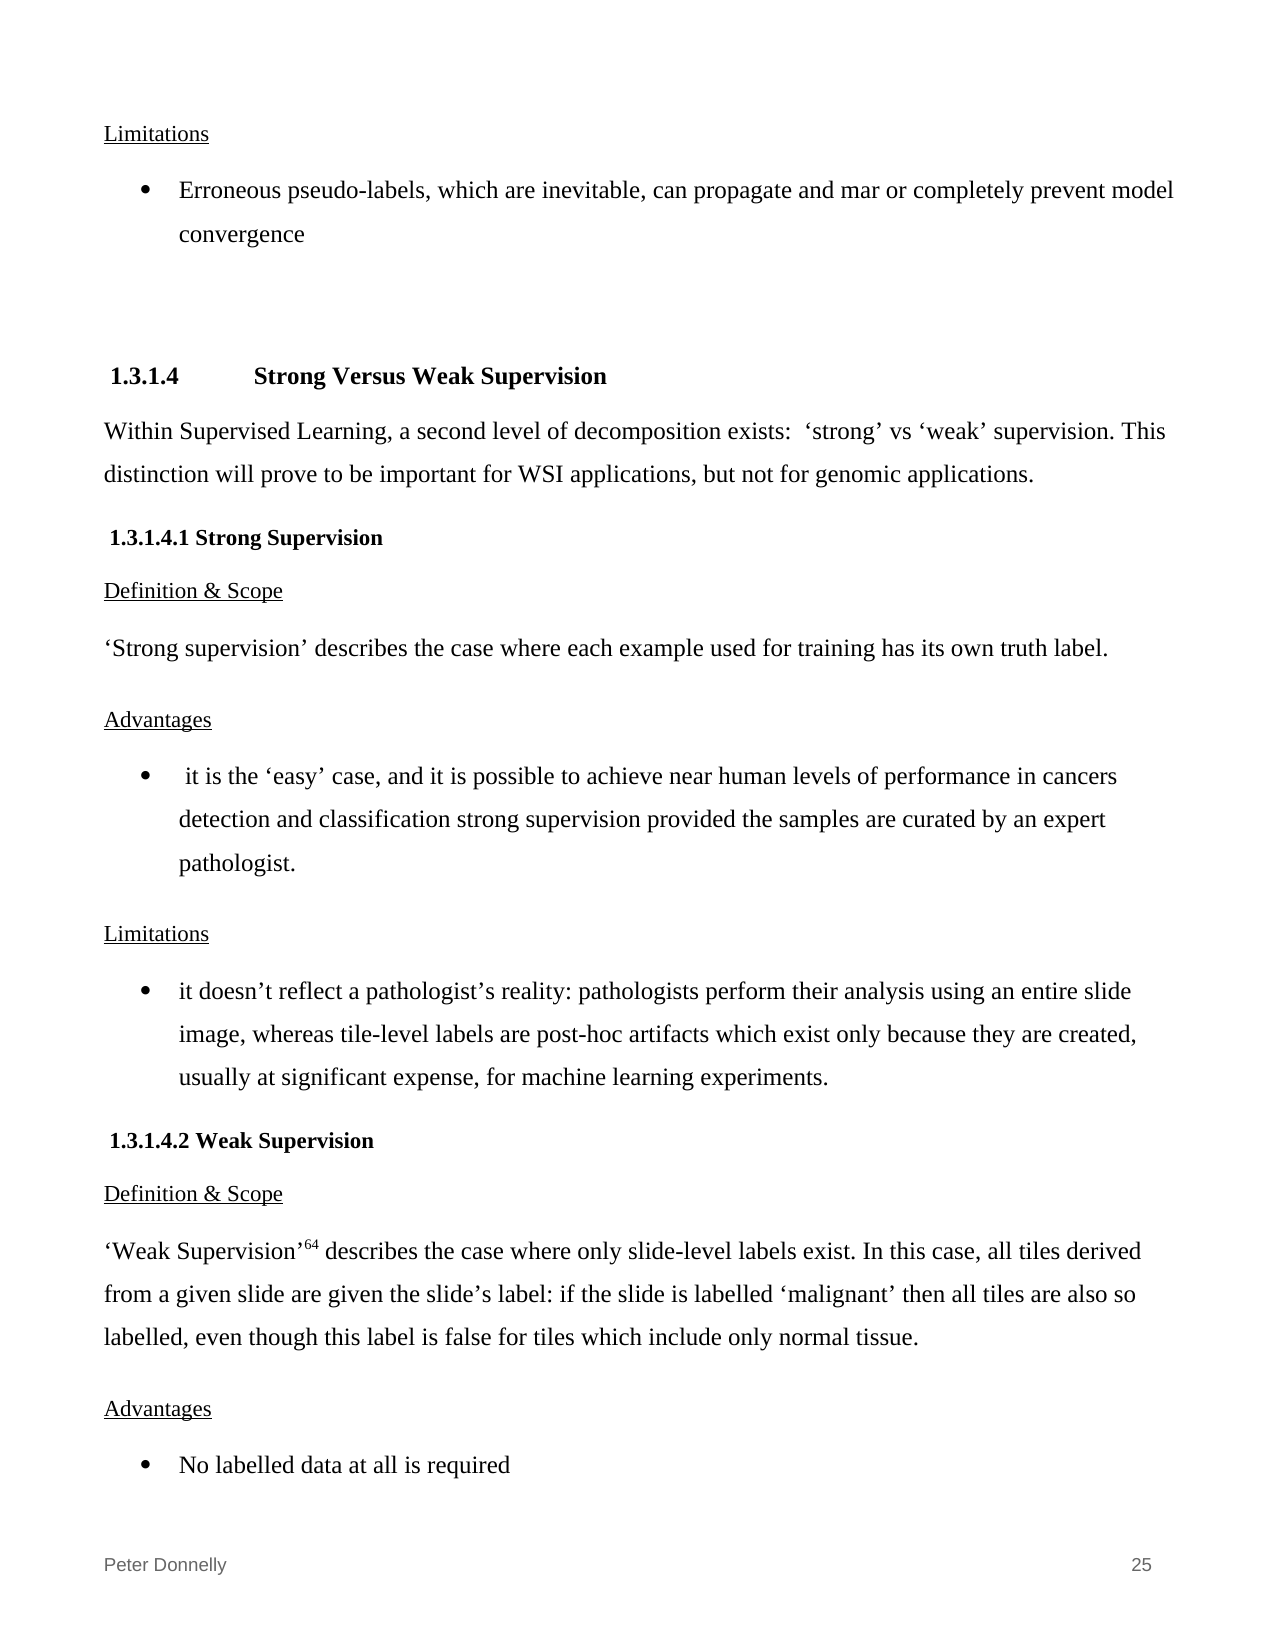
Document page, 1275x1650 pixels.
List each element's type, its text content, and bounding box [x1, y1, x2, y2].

list No labelled data at all is required [141, 1451, 1181, 1479]
subtitle Definition & Scope [86, 577, 1181, 603]
subtitle Weak Supervision [103, 1127, 1181, 1153]
text Within Supervised Learning, a second level of decomposition exists: ‘strong’ vs ‘weak’ supervision. This distinction will prove to be important for WSI applications, but not for genomic applications. [103, 416, 1181, 488]
list it is the ‘easy’ case, and it is possible to achieve near human levels of performance in cancers detection and classification strong supervision provided the samples are curated by an expert pathologist. [141, 761, 1181, 876]
subtitle Strong Versus Weak Supervision [103, 361, 1181, 390]
subtitle Advantages [86, 1395, 1181, 1421]
subtitle Advantages [86, 706, 1181, 732]
list it doesn’t reflect a pathologist’s reality: pathologists perform their analysis using an entire slide image, whereas tile-level labels are post-hoc artifacts which exist only because they are created, usually at significant expense, for machine learning experiments. [141, 976, 1181, 1091]
subtitle Strong Supervision [103, 524, 1181, 550]
subtitle Limitations [86, 920, 1181, 947]
text ‘Strong supervision’ describes the case where each example used for training has its own truth label. [103, 633, 1181, 662]
text ‘Weak Supervision’ describes the case where only slide-level labels exist. In this case, all tiles derived from a given slide are given the slide’s label: if the slide is labelled ‘malignant’ then all tiles are also so labelled, even though this label is false for tiles which include only normal tissue. [103, 1236, 1181, 1351]
list Erroneous pseudo-labels, which are inevitable, can propagate and mar or completely prevent model convergence [141, 176, 1181, 247]
subtitle Limitations [86, 120, 1181, 146]
subtitle Definition & Scope [86, 1180, 1181, 1206]
